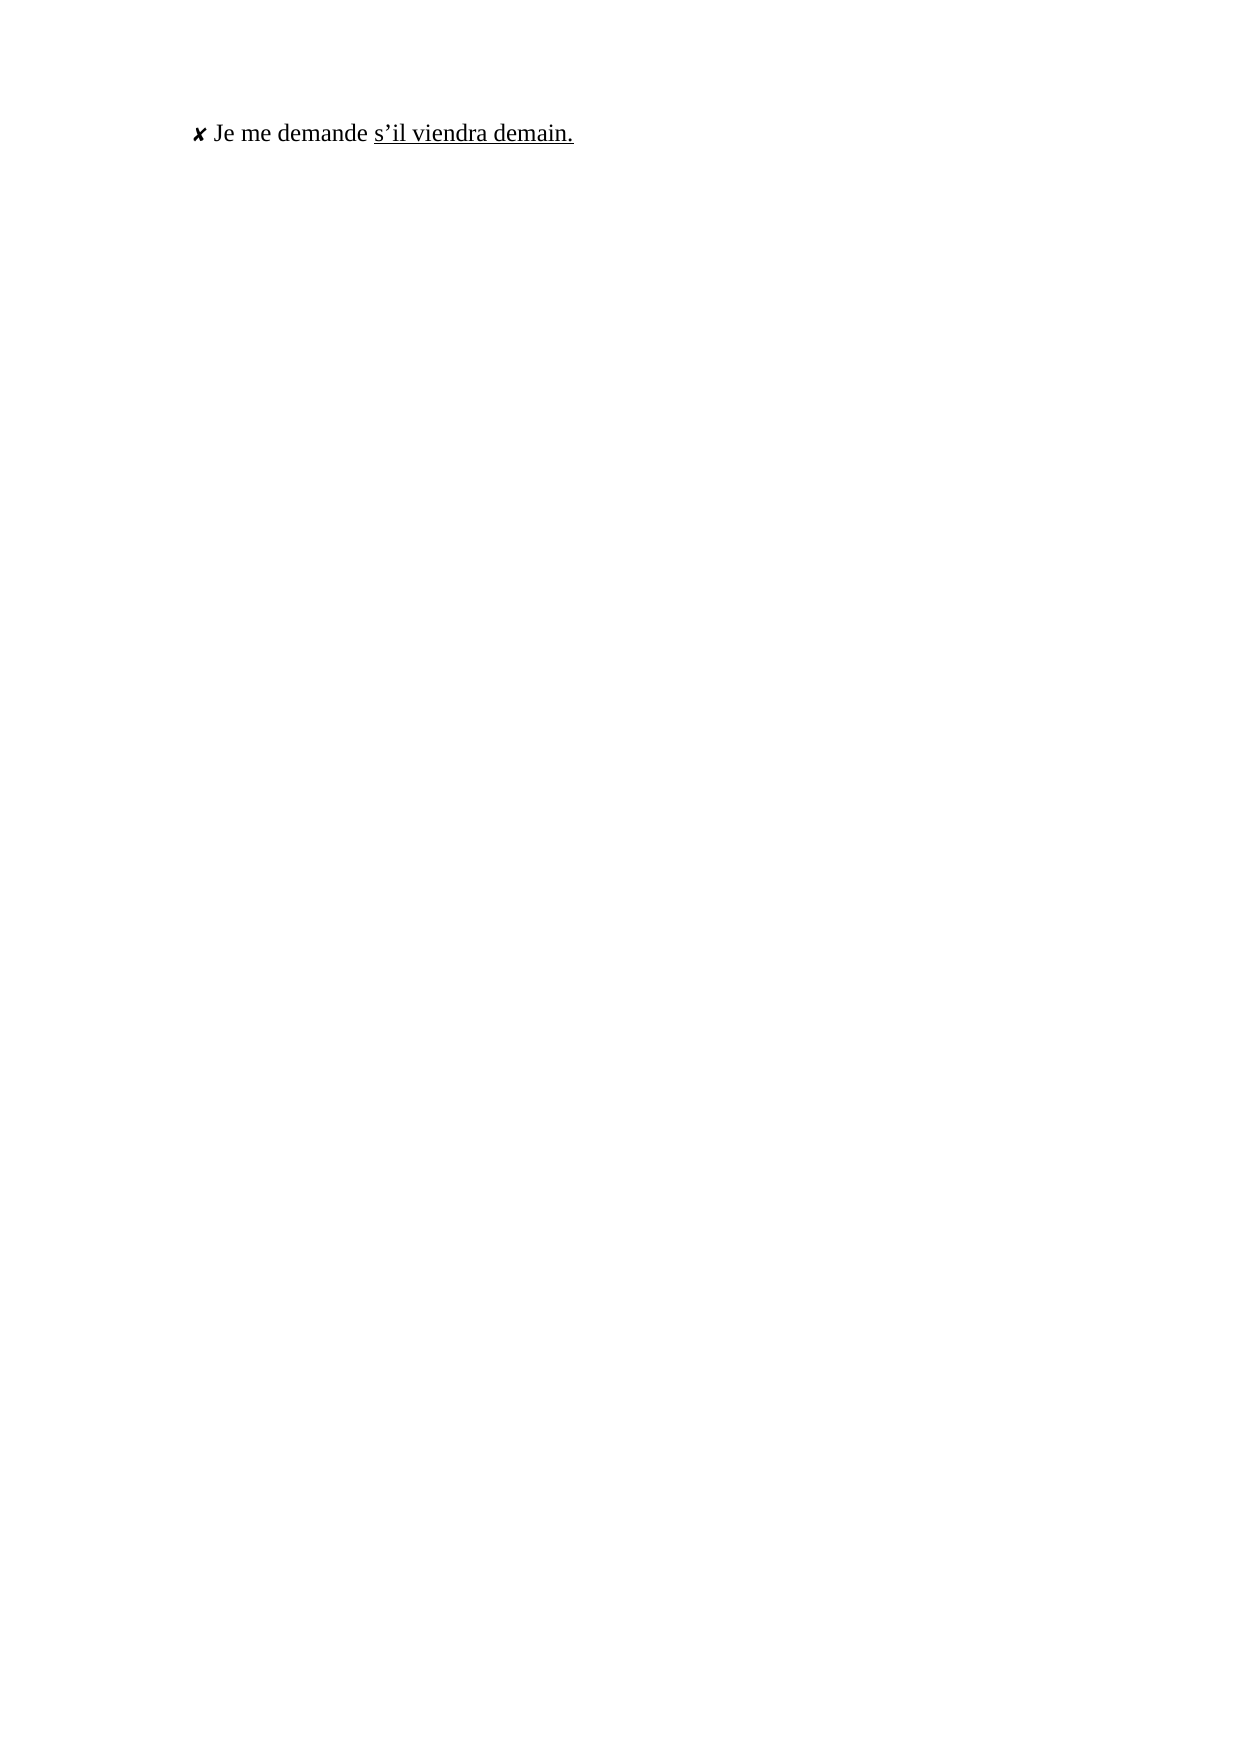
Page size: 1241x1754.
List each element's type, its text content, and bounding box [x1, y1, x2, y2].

text ✘ Je me demande s’il viendra demain. [118, 118, 1122, 147]
